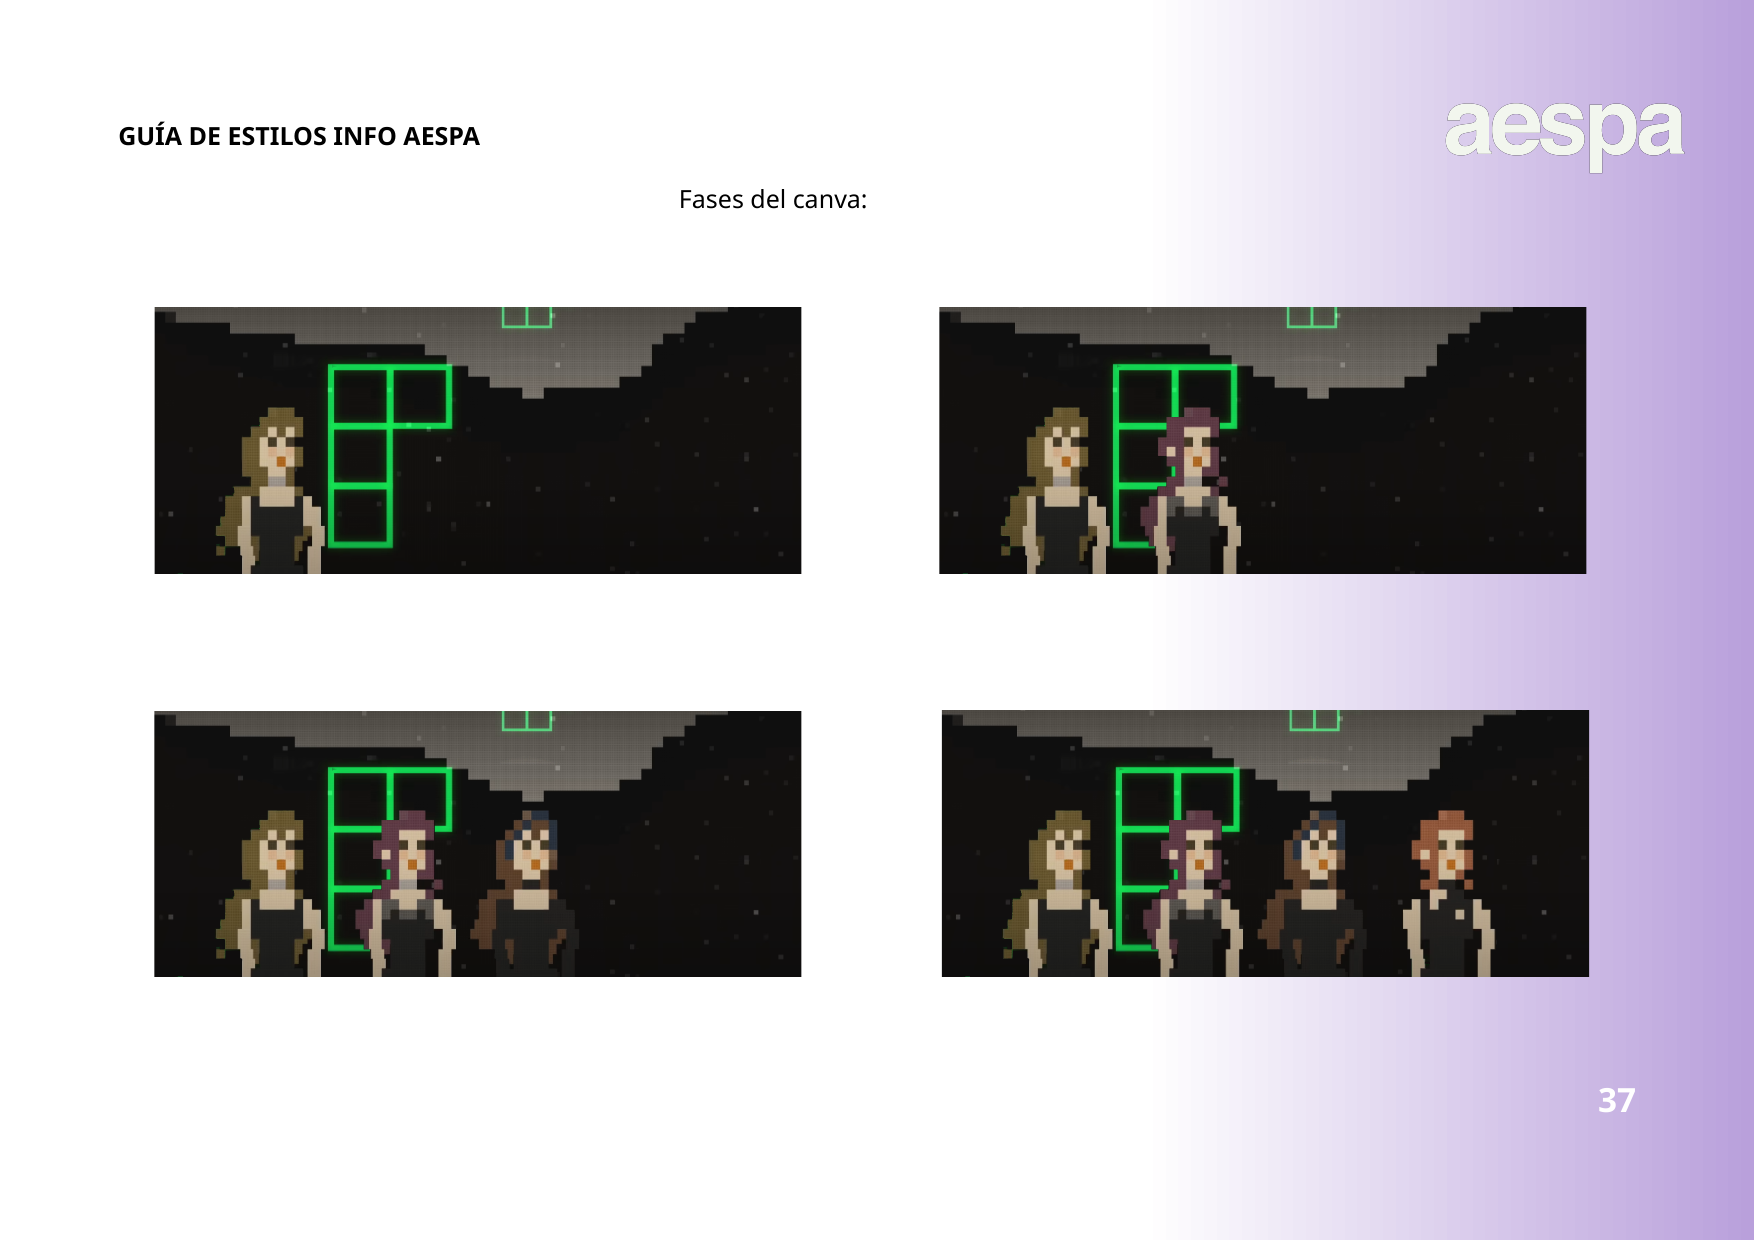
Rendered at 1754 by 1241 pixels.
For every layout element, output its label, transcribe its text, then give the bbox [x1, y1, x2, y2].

picture [154, 711, 802, 977]
picture [154, 307, 802, 574]
picture [1428, 88, 1703, 187]
picture [941, 710, 1590, 977]
text Fases del canva: [118, 182, 1636, 216]
picture [939, 307, 1587, 574]
